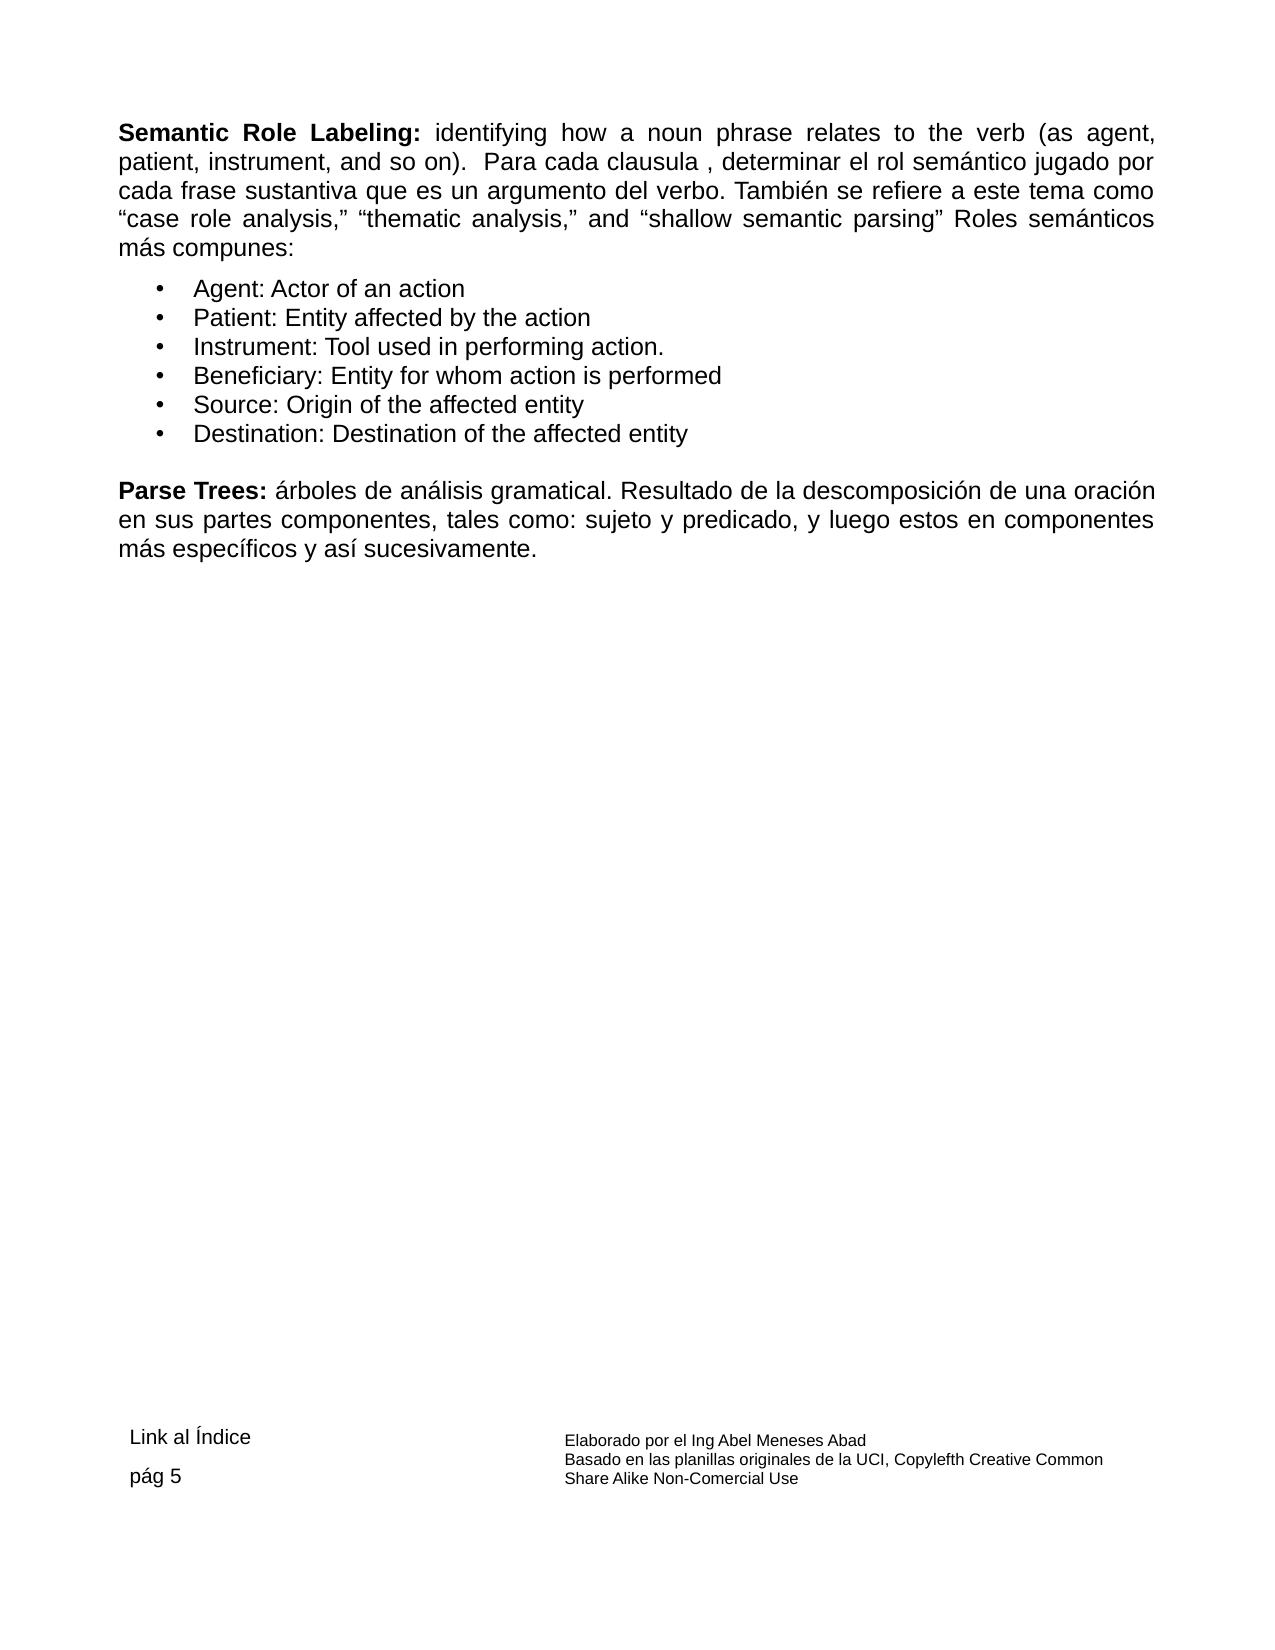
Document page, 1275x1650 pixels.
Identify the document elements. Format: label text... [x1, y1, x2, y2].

list Agent: Actor of an action [156, 274, 1157, 303]
list Source: Origin of the affected entity [156, 390, 1157, 419]
list Beneficiary: Entity for whom action is performed [156, 361, 1157, 390]
list Destination: Destination of the affected entity [156, 419, 1157, 447]
text Semantic Role Labeling: identifying how a noun phrase relates to the verb (as agent, patient, instrument, and so on). Para cada clausula , determinar el rol semántico jugado por cada frase sustantiva que es un argumento del verbo. También se refiere a este tema como “case role analysis,” “thematic analysis,” and “shallow semantic parsing” Roles semánticos más compunes: [118, 118, 1157, 262]
text Parse Trees: árboles de análisis gramatical. Resultado de la descomposición de una oración en sus partes componentes, tales como: sujeto y predicado, y luego estos en componentes más específicos y así sucesivamente. [118, 476, 1157, 562]
list Patient: Entity affected by the action [156, 303, 1157, 332]
list Instrument: Tool used in performing action. [156, 332, 1157, 361]
